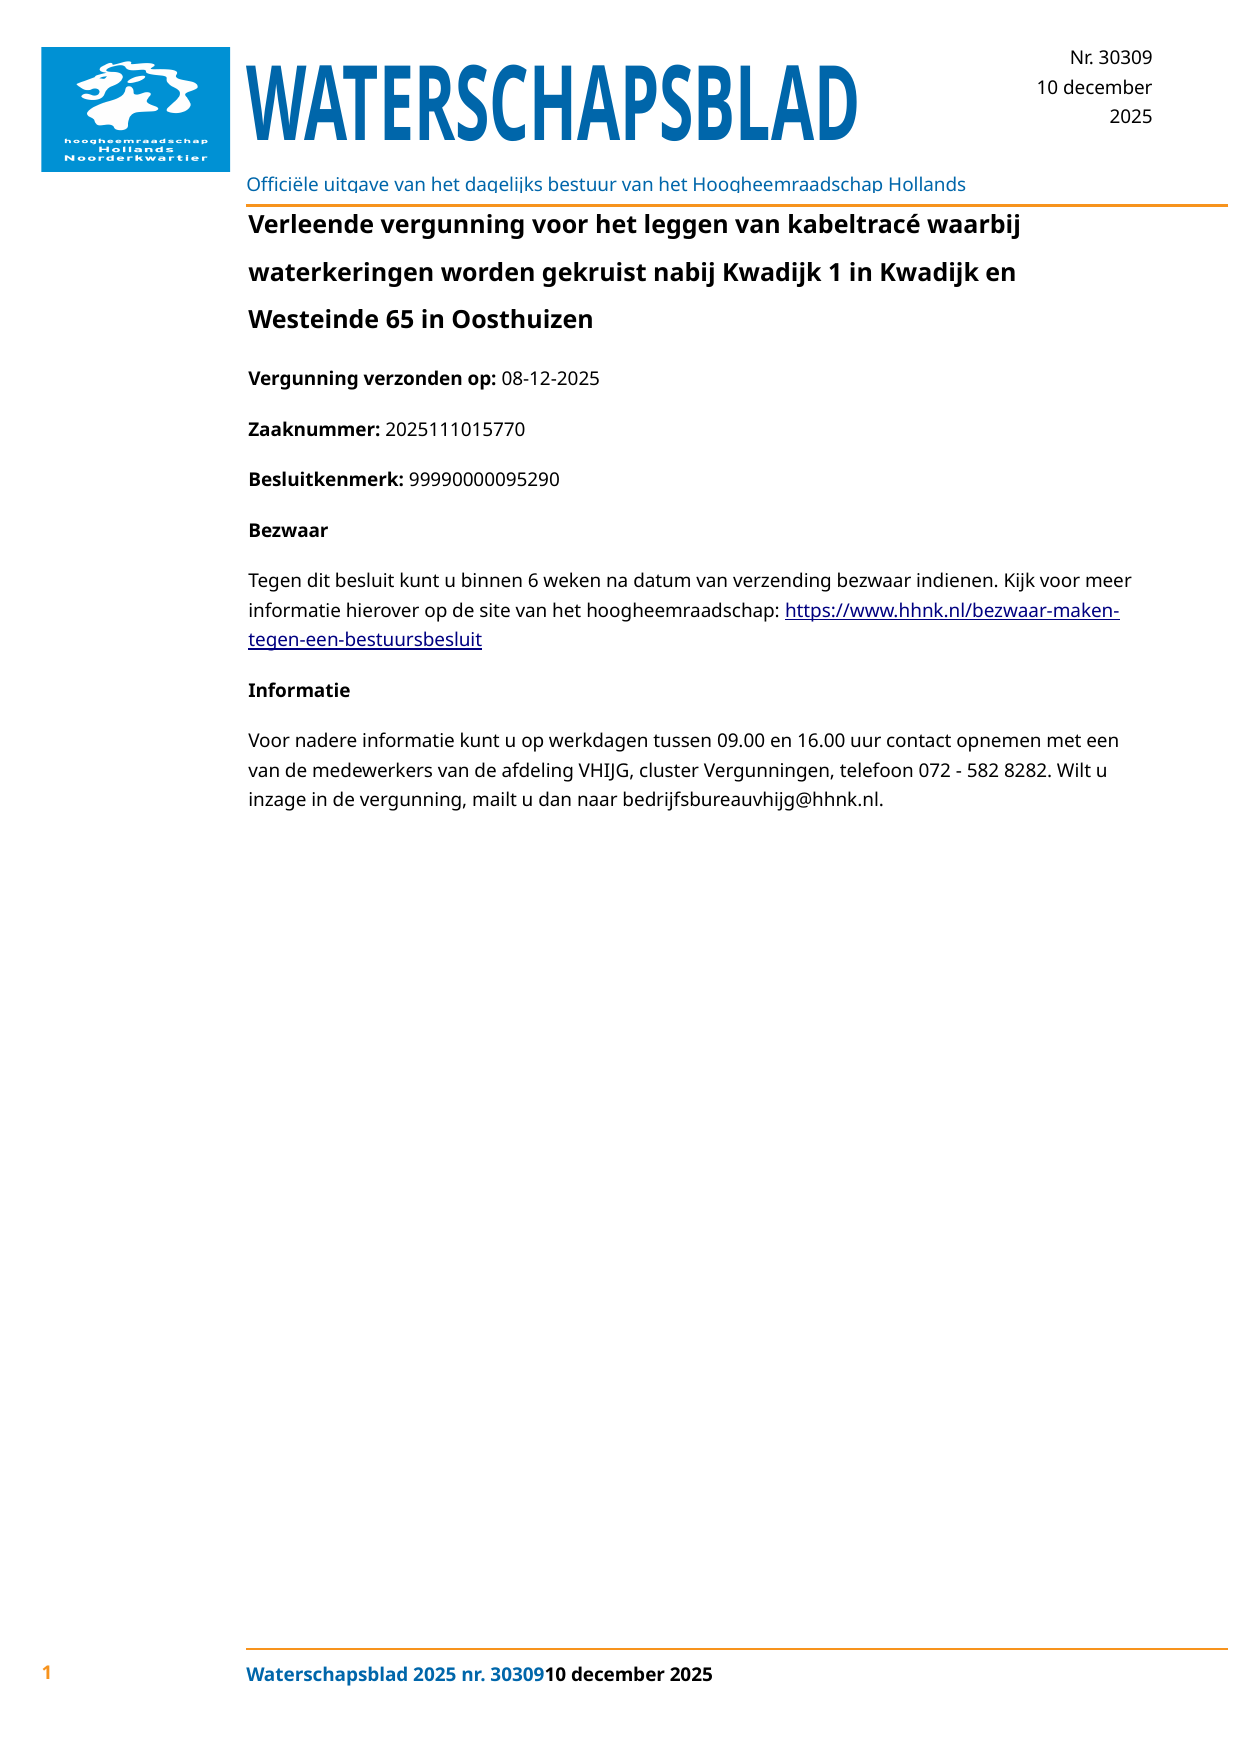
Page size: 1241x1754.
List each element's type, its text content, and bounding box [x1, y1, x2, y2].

text Zaaknummer: 2025111015770 [248, 416, 1152, 442]
picture [78, 64, 122, 99]
text Besluitkenmerk: 99990000095290 [248, 466, 1152, 492]
picture [129, 76, 144, 82]
picture [88, 87, 157, 130]
text Informatie [248, 677, 1152, 702]
text Vergunning verzonden op: 08-12-2025 [248, 366, 1152, 391]
picture [118, 62, 197, 112]
text Verleende vergunning voor het leggen van kabeltracé waarbij waterkeringen worden gekruist nabij Kwadijk 1 in Kwadijk en Westeinde 65 in Oosthuizen [248, 207, 1152, 336]
text Bezwaar [248, 517, 1152, 542]
text Tegen dit besluit kunt u binnen 6 weken na datum van verzending bezwaar indienen. Kijk voor meer informatie hierover op de site van het hoogheemraadschap: https://www.hhnk.nl/bezwaar-maken-tegen-een-bestuursbesluit [248, 567, 1152, 652]
text Voor nadere informatie kunt u op werkdagen tussen 09.00 en 16.00 uur contact opnemen met een van de medewerkers van de afdeling VHIJG, cluster Vergunningen, telefoon 072 - 582 8282. Wilt u inzage in de vergunning, mailt u dan naar bedrijfsbureauvhijg@hhnk.nl. [248, 727, 1152, 812]
